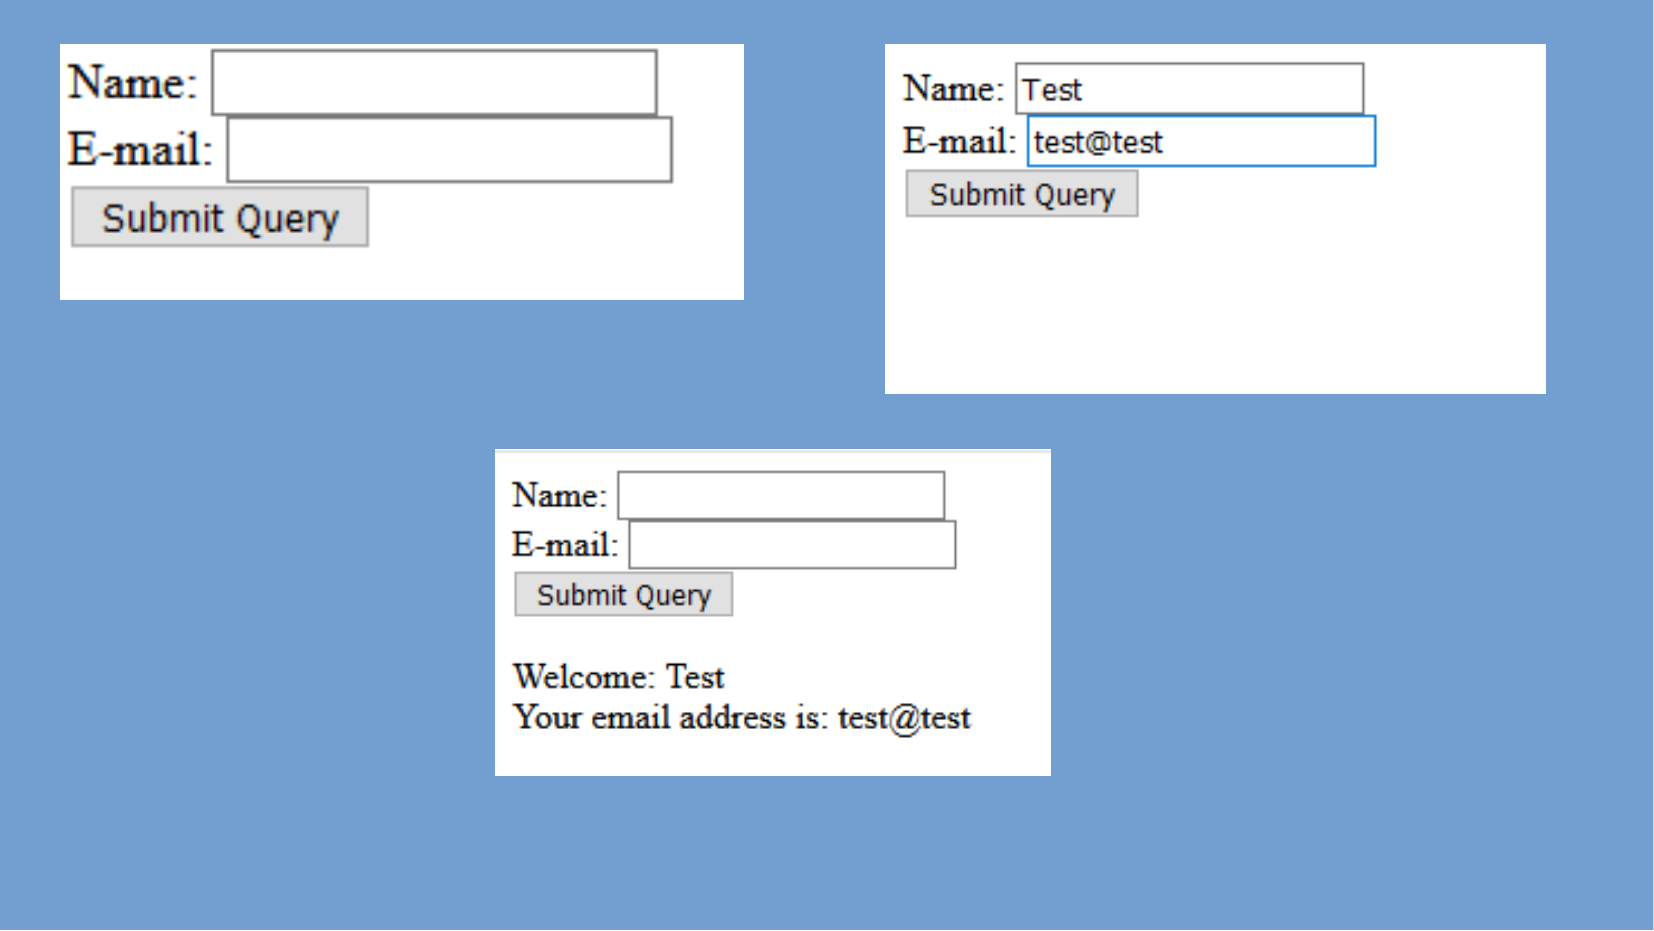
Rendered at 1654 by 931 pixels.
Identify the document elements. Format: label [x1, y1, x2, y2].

picture [885, 44, 1546, 394]
picture [495, 449, 1051, 776]
picture [60, 44, 744, 301]
